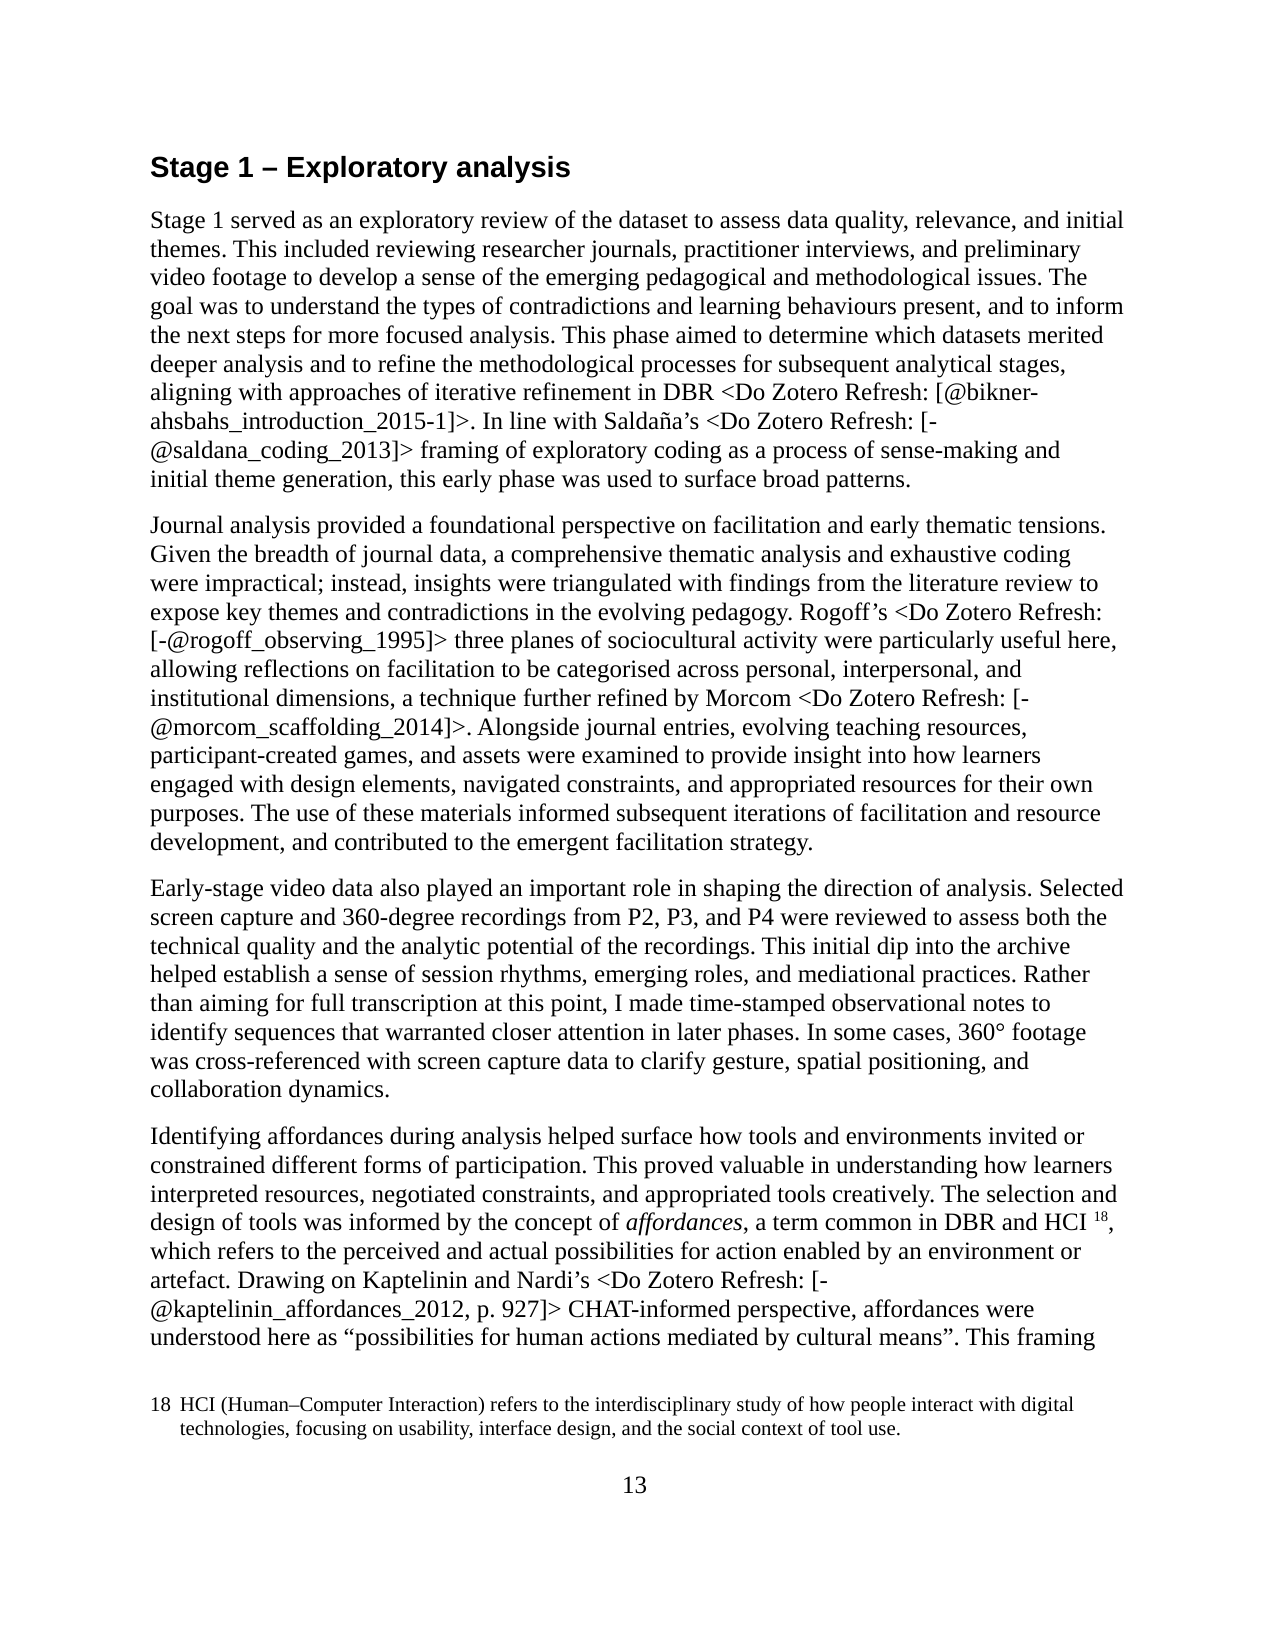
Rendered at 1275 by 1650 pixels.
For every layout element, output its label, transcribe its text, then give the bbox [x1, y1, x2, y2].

text Early-stage video data also played an important role in shaping the direction of analysis. Selected screen capture and 360-degree recordings from P2, P3, and P4 were reviewed to assess both the technical quality and the analytic potential of the recordings. This initial dip into the archive helped establish a sense of session rhythms, emerging roles, and mediational practices. Rather than aiming for full transcription at this point, I made time-stamped observational notes to identify sequences that warranted closer attention in later phases. In some cases, 360° footage was cross-referenced with screen capture data to clarify gesture, spatial positioning, and collaboration dynamics. [150, 873, 1125, 1103]
text Journal analysis provided a foundational perspective on facilitation and early thematic tensions. Given the breadth of journal data, a comprehensive thematic analysis and exhaustive coding were impractical; instead, insights were triangulated with findings from the literature review to expose key themes and contradictions in the evolving pedagogy. Rogoff’s <Do Zotero Refresh: [-@rogoff_observing_1995]> three planes of sociocultural activity were particularly useful here, allowing reflections on facilitation to be categorised across personal, interpersonal, and institutional dimensions, a technique further refined by Morcom <Do Zotero Refresh: [-@morcom_scaffolding_2014]>. Alongside journal entries, evolving teaching resources, participant-created games, and assets were examined to provide insight into how learners engaged with design elements, navigated constraints, and appropriated resources for their own purposes. The use of these materials informed subsequent iterations of facilitation and resource development, and contributed to the emergent facilitation strategy. [150, 510, 1125, 855]
text Stage 1 served as an exploratory review of the dataset to assess data quality, relevance, and initial themes. This included reviewing researcher journals, practitioner interviews, and preliminary video footage to develop a sense of the emerging pedagogical and methodological issues. The goal was to understand the types of contradictions and learning behaviours present, and to inform the next steps for more focused analysis. This phase aimed to determine which datasets merited deeper analysis and to refine the methodological processes for subsequent analytical stages, aligning with approaches of iterative refinement in DBR <Do Zotero Refresh: [@bikner-ahsbahs_introduction_2015-1]>. In line with Saldaña’s <Do Zotero Refresh: [-@saldana_coding_2013]> framing of exploratory coding as a process of sense-making and initial theme generation, this early phase was used to surface broad patterns. [150, 205, 1125, 492]
text HCI (Human–Computer Interaction) refers to the interdisciplinary study of how people interact with digital technologies, focusing on usability, interface design, and the social context of tool use. [150, 1392, 1125, 1440]
subtitle Stage 1 – Exploratory analysis [150, 150, 1125, 183]
text Identifying affordances during analysis helped surface how tools and environments invited or constrained different forms of participation. This proved valuable in understanding how learners interpreted resources, negotiated constraints, and appropriated tools creatively. The selection and design of tools was informed by the concept of affordances, a term common in DBR and HCI , which refers to the perceived and actual possibilities for action enabled by an environment or artefact. Drawing on Kaptelinin and Nardi’s <Do Zotero Refresh: [-@kaptelinin_affordances_2012, p. 927]> CHAT-informed perspective, affordances were understood here as “possibilities for human actions mediated by cultural means”. This framing [150, 1121, 1125, 1351]
